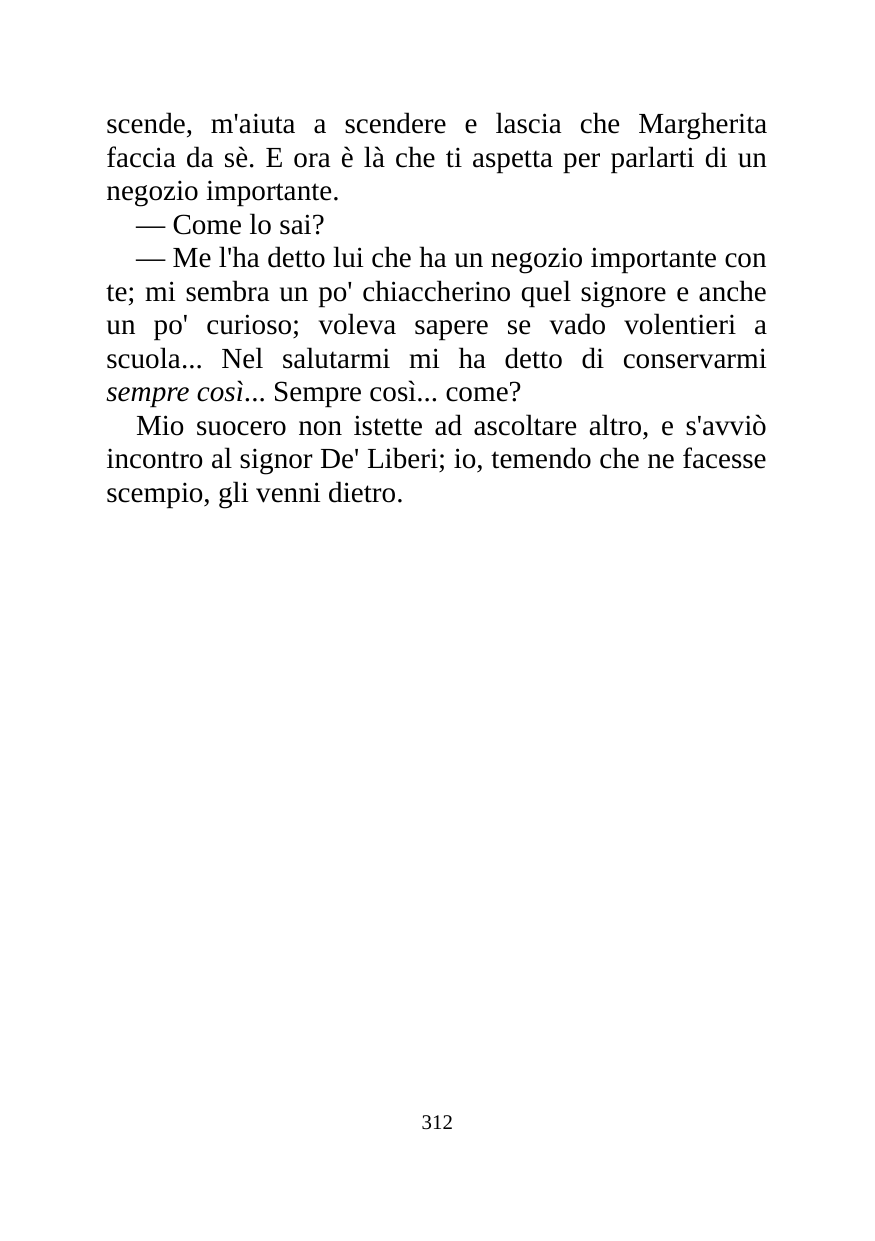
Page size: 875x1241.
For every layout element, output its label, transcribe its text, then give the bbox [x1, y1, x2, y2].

text scende, m'aiuta a scendere e lascia che Margherita faccia da sè. E ora è là che ti aspetta per parlarti di un negozio importante. [106, 106, 768, 207]
text Mio suocero non istette ad ascoltare altro, e s'avviò incontro al signor De' Liberi; io, temendo che ne facesse scempio, gli venni dietro. [106, 408, 768, 509]
text — Me l'ha detto lui che ha un negozio importante con te; mi sembra un po' chiaccherino quel signore e anche un po' curioso; voleva sapere se vado volentieri a scuola... Nel salutarmi mi ha detto di conservarmi sempre così... Sempre così... come? [106, 240, 768, 408]
text — Come lo sai? [106, 207, 768, 240]
